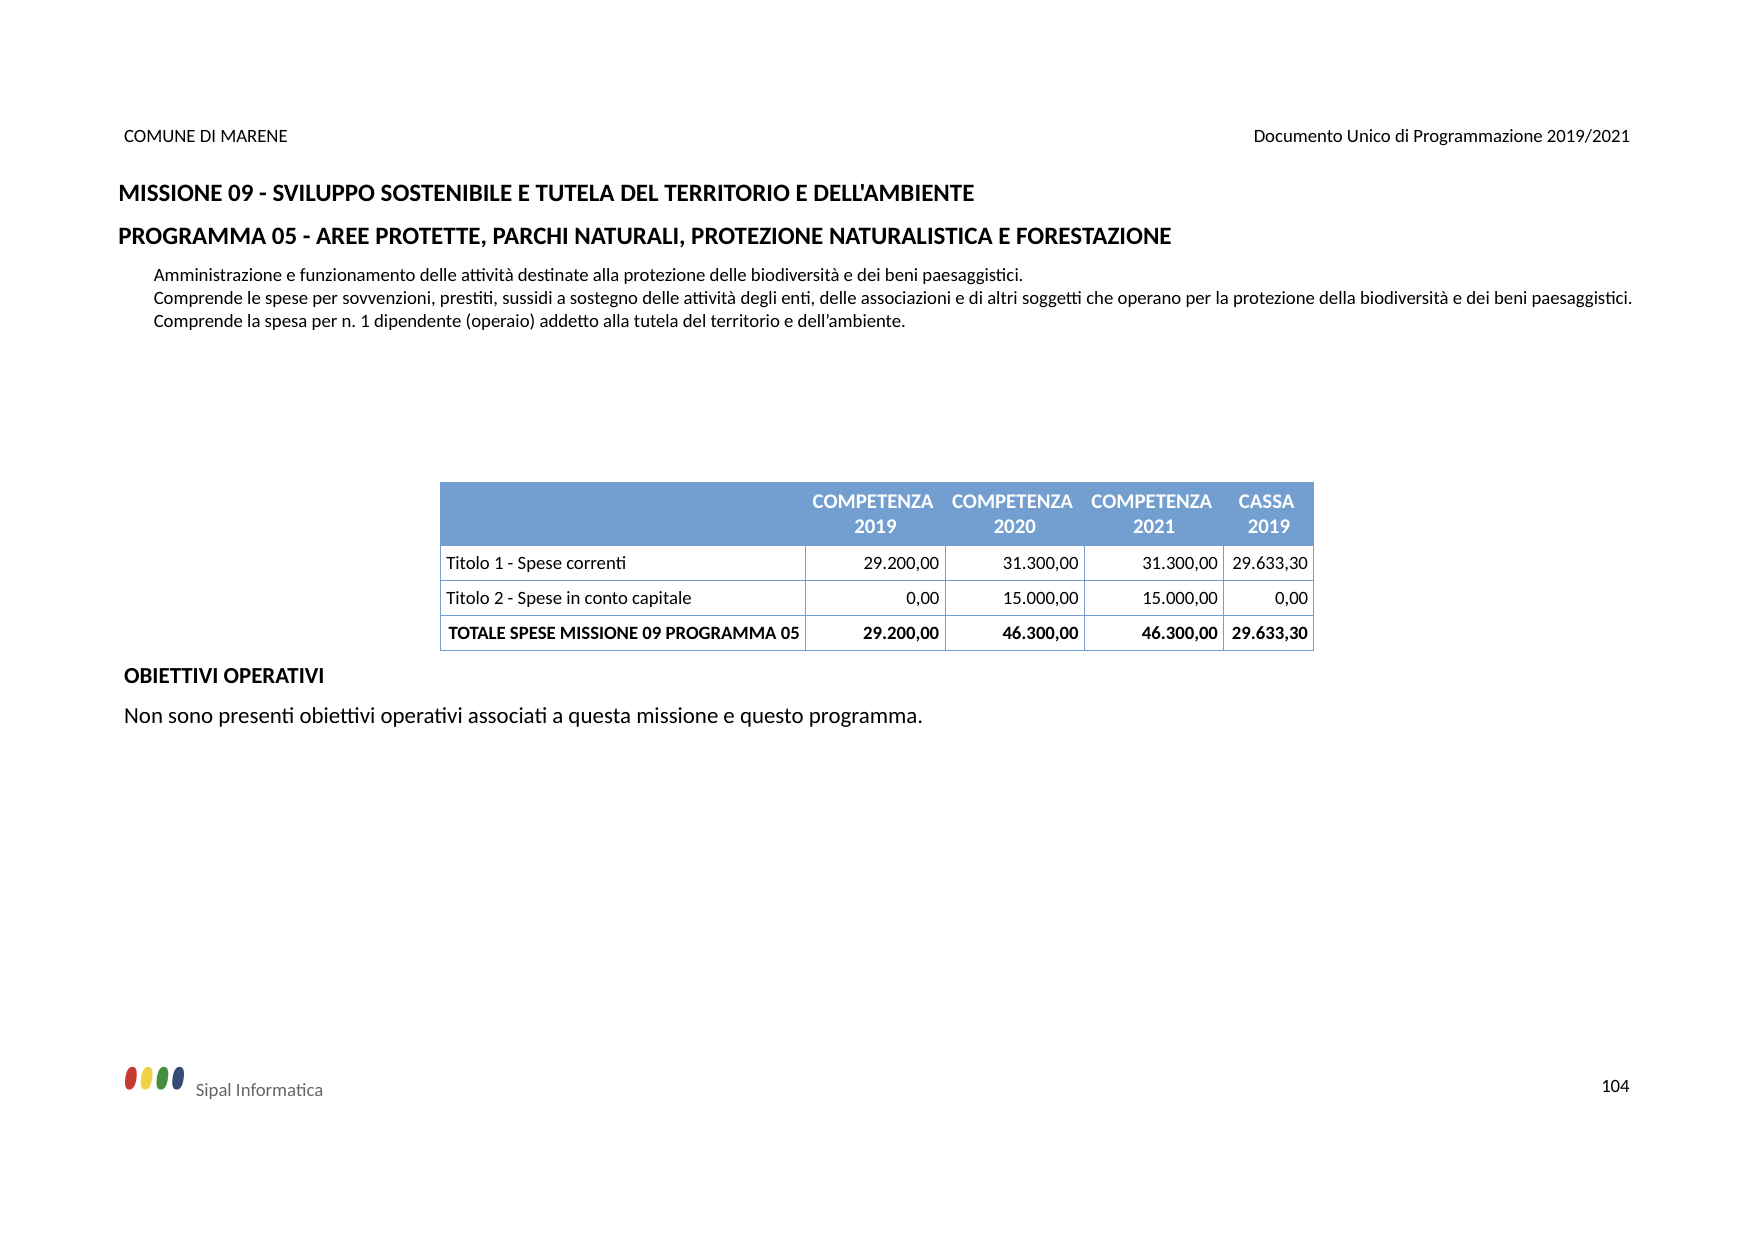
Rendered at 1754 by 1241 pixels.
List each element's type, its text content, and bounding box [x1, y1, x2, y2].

text Missione 09 - Sviluppo sostenibile e tutela del territorio e dell'ambiente [118, 177, 1612, 208]
text Amministrazione e funzionamento delle attività destinate alla protezione delle biodiversità e dei beni paesaggistici. [153, 263, 1636, 286]
table_cell Titolo 2 - Spese in conto capitale [441, 581, 805, 615]
table_cell Non sono presenti obiettivi operativi associati a questa missione e questo programma. [118, 695, 1636, 735]
table_cell 29.633,30 [1224, 546, 1313, 580]
table_cell 29.200,00 [806, 616, 945, 649]
table_header [441, 483, 805, 545]
table_header COMPETENZA 2021 [1085, 483, 1223, 545]
table_cell 29.633,30 [1224, 616, 1313, 649]
table_header [118, 476, 1636, 656]
table_header COMPETENZA 2020 [946, 483, 1084, 545]
table_cell 0,00 [806, 581, 945, 615]
text Comprende la spesa per n. 1 dipendente (operaio) addetto alla tutela del territorio e dell’ambiente. [153, 309, 1636, 332]
table_cell 15.000,00 [946, 581, 1084, 615]
table_header CASSA 2019 [1224, 483, 1313, 545]
table_cell OBIETTIVI OPERATIVI [118, 656, 1636, 695]
table_cell Titolo 1 - Spese correnti [441, 546, 805, 580]
table_cell TOTALE SPESE MISSIONE 09 PROGRAMMA 05 [441, 616, 805, 649]
text Comprende le spese per sovvenzioni, prestiti, sussidi a sostegno delle attività degli enti, delle associazioni e di altri soggetti che operano per la protezione della biodiversità e dei beni paesaggistici. [153, 286, 1636, 309]
table_cell 46.300,00 [946, 616, 1084, 649]
table_cell 31.300,00 [1085, 546, 1223, 580]
table_cell 46.300,00 [1085, 616, 1223, 649]
table_cell 31.300,00 [946, 546, 1084, 580]
table_cell 0,00 [1224, 581, 1313, 615]
table_cell 15.000,00 [1085, 581, 1223, 615]
table_header COMPETENZA 2019 [806, 483, 945, 545]
table_cell 29.200,00 [806, 546, 945, 580]
text Programma 05 - Aree protette, parchi naturali, protezione naturalistica e forestazione [118, 220, 1612, 251]
